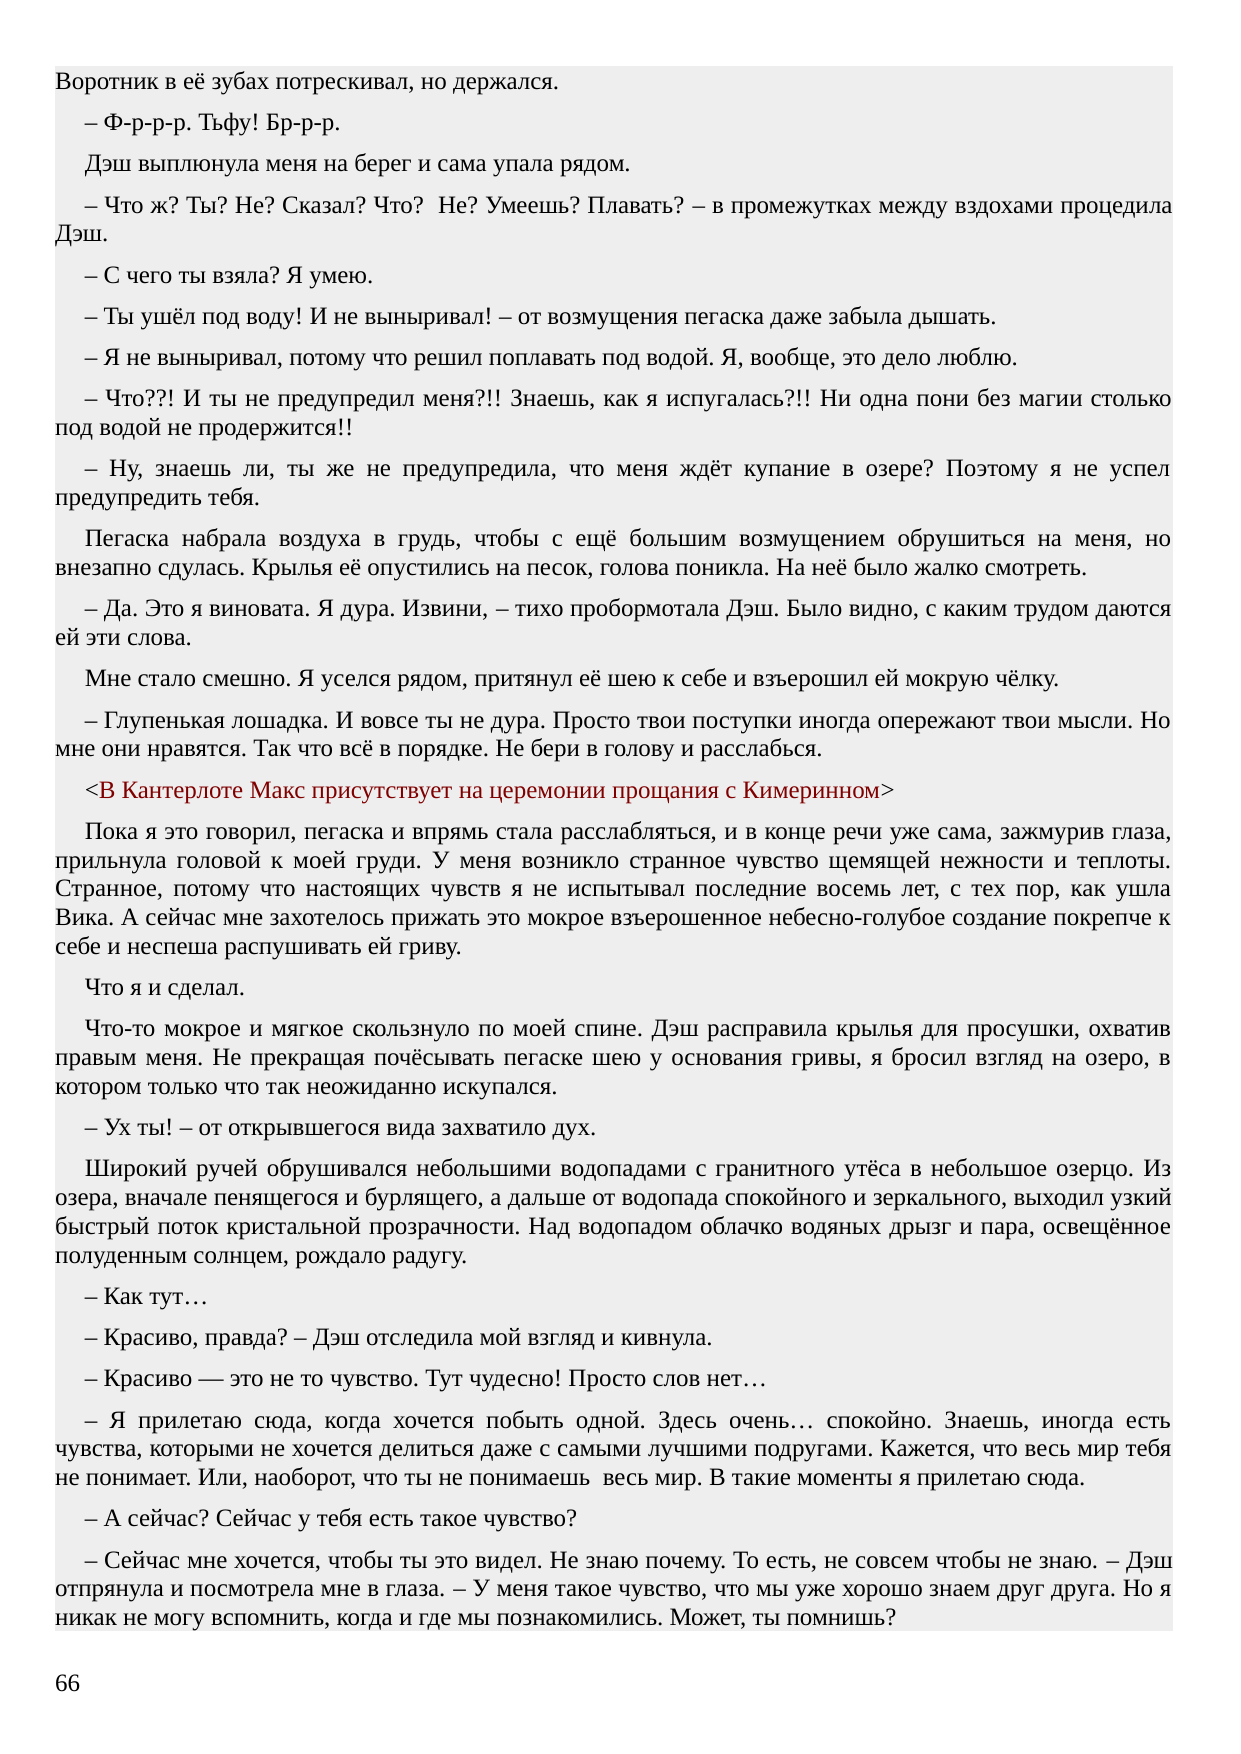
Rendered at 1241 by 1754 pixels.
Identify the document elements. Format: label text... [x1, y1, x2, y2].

text – Я не выныривал, потому что решил поплавать под водой. Я, вообще, это дело люблю. [55, 342, 1173, 371]
text – Красиво, правда? – Дэш отследила мой взгляд и кивнула. [55, 1322, 1173, 1351]
text – С чего ты взяла? Я умею. [55, 260, 1173, 288]
text – Сейчас мне хочется, чтобы ты это видел. Не знаю почему. То есть, не совсем чтобы не знаю. – Дэш отпрянула и посмотрела мне в глаза. – У меня такое чувство, что мы уже хорошо знаем друг друга. Но я никак не могу вспомнить, когда и где мы познакомились. Может, ты помнишь? [55, 1545, 1173, 1631]
text Широкий ручей обрушивался небольшими водопадами с гранитного утёса в небольшое озерцо. Из озера, вначале пенящегося и бурлящего, а дальше от водопада спокойного и зеркального, выходил узкий быстрый поток кристальной прозрачности. Над водопадом облачко водяных дрызг и пара, освещённое полуденным солнцем, рождало радугу. [55, 1153, 1173, 1268]
text – Красиво — это не то чувство. Тут чудесно! Просто слов нет… [55, 1363, 1173, 1392]
text – Как тут… [55, 1281, 1173, 1310]
text Пегаска набрала воздуха в грудь, чтобы с ещё большим возмущением обрушиться на меня, но внезапно сдулась. Крылья её опустились на песок, голова поникла. На неё было жалко смотреть. [55, 523, 1173, 581]
text Что я и сделал. [55, 972, 1173, 1001]
text – Ты ушёл под воду! И не выныривал! – от возмущения пегаска даже забыла дышать. [55, 301, 1173, 330]
text Воротник в её зубах потрескивал, но держался. [55, 66, 1173, 95]
text Что-то мокрое и мягкое скользнуло по моей спине. Дэш расправила крылья для просушки, охватив правым меня. Не прекращая почёсывать пегаске шею у основания гривы, я бросил взгляд на озеро, в котором только что так неожиданно искупался. [55, 1013, 1173, 1100]
text – Ух ты! – от открывшегося вида захватило дух. [55, 1112, 1173, 1141]
text – Да. Это я виновата. Я дура. Извини, – тихо пробормотала Дэш. Было видно, с каким трудом даются ей эти слова. [55, 593, 1173, 651]
text Дэш выплюнула меня на берег и сама упала рядом. [55, 148, 1173, 177]
text – Ф-р-р-р. Тьфу! Бр-р-р. [55, 107, 1173, 136]
text – А сейчас? Сейчас у тебя есть такое чувство? [55, 1503, 1173, 1532]
text – Глупенькая лошадка. И вовсе ты не дура. Просто твои поступки иногда опережают твои мысли. Но мне они нравятся. Так что всё в порядке. Не бери в голову и расслабься. [55, 705, 1173, 762]
text – Ну, знаешь ли, ты же не предупредила, что меня ждёт купание в озере? Поэтому я не успел предупредить тебя. [55, 453, 1173, 511]
text – Что??! И ты не предупредил меня?!! Знаешь, как я испугалась?!! Ни одна пони без магии столько под водой не продержится!! [55, 383, 1173, 441]
text – Что ж? Ты? Не? Сказал? Что? Не? Умеешь? Плавать? – в промежутках между вздохами процедила Дэш. [55, 190, 1173, 247]
text Пока я это говорил, пегаска и впрямь стала расслабляться, и в конце речи уже сама, зажмурив глаза, прильнула головой к моей груди. У меня возникло странное чувство щемящей нежности и теплоты. Странное, потому что настоящих чувств я не испытывал последние восемь лет, с тех пор, как ушла Вика. А сейчас мне захотелось прижать это мокрое взъерошенное небесно-голубое создание покрепче к себе и неспеша распушивать ей гриву. [55, 816, 1173, 960]
text <В Кантерлоте Макс присутствует на церемонии прощания с Кимеринном> [55, 775, 1173, 803]
text Мне стало смешно. Я уселся рядом, притянул её шею к себе и взъерошил ей мокрую чёлку. [55, 663, 1173, 692]
text – Я прилетаю сюда, когда хочется побыть одной. Здесь очень… спокойно. Знаешь, иногда есть чувства, которыми не хочется делиться даже с самыми лучшими подругами. Кажется, что весь мир тебя не понимает. Или, наоборот, что ты не понимаешь весь мир. В такие моменты я прилетаю сюда. [55, 1405, 1173, 1491]
